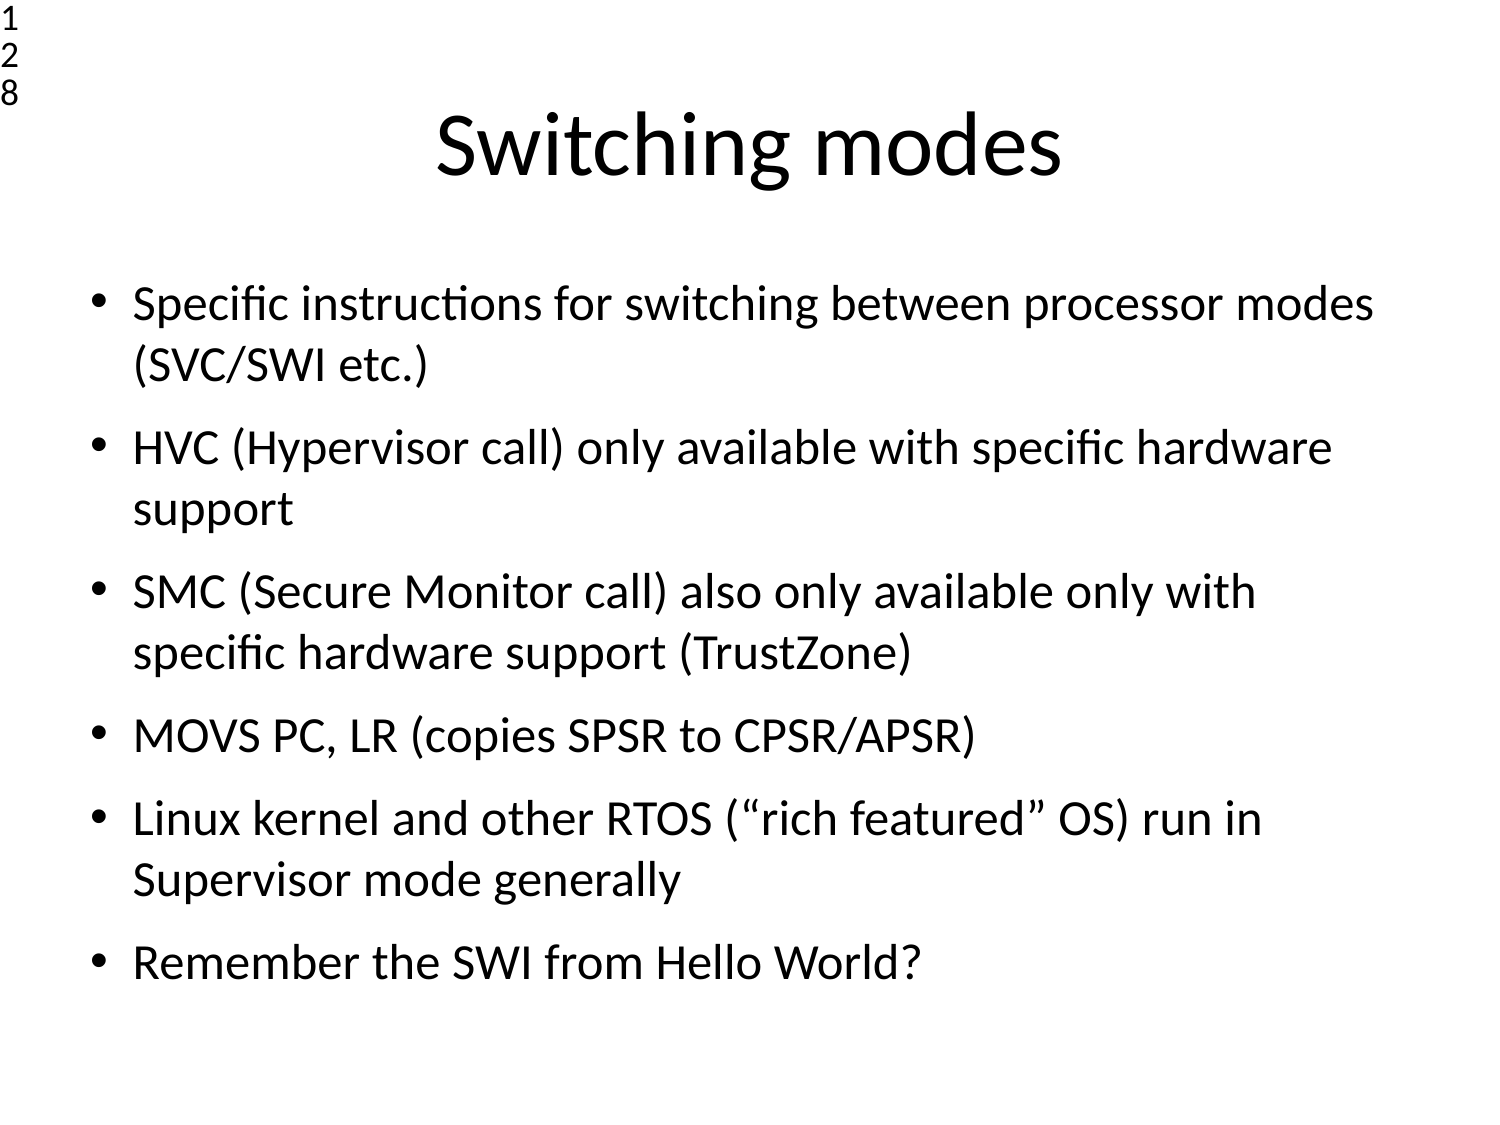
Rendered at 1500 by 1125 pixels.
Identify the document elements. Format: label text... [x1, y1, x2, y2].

title Switching modes [75, 45, 1425, 233]
list Specific instructions for switching between processor modes (SVC/SWI etc.) HVC (Hypervisor call) only available with specific hardware support SMC (Secure Monitor call) also only available only with specific hardware support (TrustZone) MOVS PC, LR (copies SPSR to CPSR/APSR) Linux kernel and other RTOS (“rich featured” OS) run in Supervisor mode generally Remember the SWI from Hello World? [75, 262, 1425, 1005]
